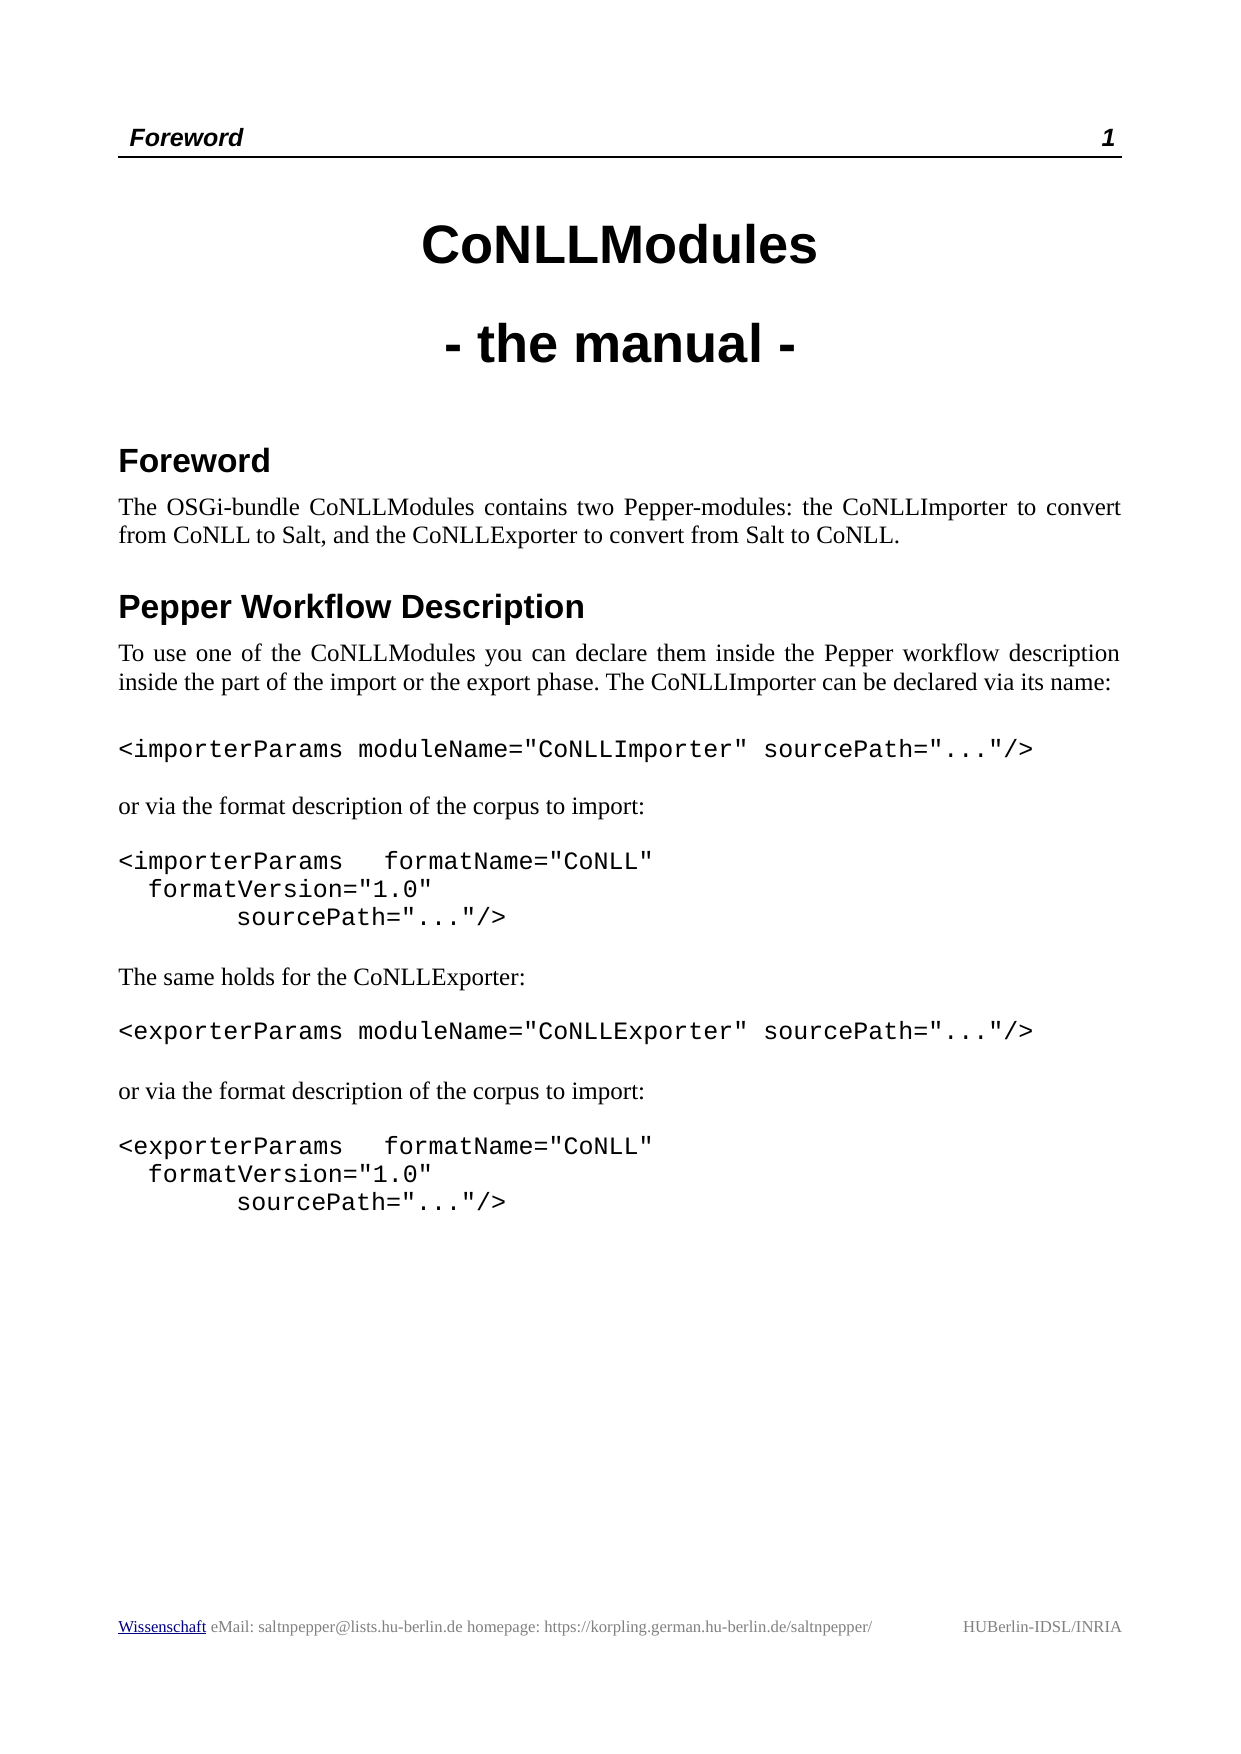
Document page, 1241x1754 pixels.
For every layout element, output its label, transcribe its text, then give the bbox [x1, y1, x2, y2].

subtitle Pepper Workflow Description [118, 587, 1122, 625]
text or via the format description of the corpus to import: [118, 791, 1122, 819]
text <importerParams moduleName="CoNLLImporter" sourcePath="..."/> [118, 736, 1122, 764]
text sourcePath="..."/> [118, 1190, 1122, 1218]
text The same holds for the CoNLLExporter: [118, 962, 1122, 990]
text <exporterParams moduleName="CoNLLExporter" sourcePath="..."/> [118, 1019, 1122, 1047]
text sourcePath="..."/> [118, 905, 1122, 933]
subtitle CoNLLModules [118, 212, 1122, 274]
subtitle Foreword [118, 441, 1122, 479]
text The OSGi-bundle CoNLLModules contains two Pepper-modules: the CoNLLImporter to convert from CoNLL to Salt, and the CoNLLExporter to convert from Salt to CoNLL. [118, 492, 1122, 549]
text <importerParams formatName="CoNLL" formatVersion="1.0" [118, 848, 1122, 905]
subtitle - the manual - [118, 312, 1122, 374]
text <exporterParams formatName="CoNLL" formatVersion="1.0" [118, 1133, 1122, 1190]
text or via the format description of the corpus to import: [118, 1076, 1122, 1104]
text To use one of the CoNLLModules you can declare them inside the Pepper workflow description inside the part of the import or the export phase. The CoNLLImporter can be declared via its name: [118, 638, 1122, 695]
